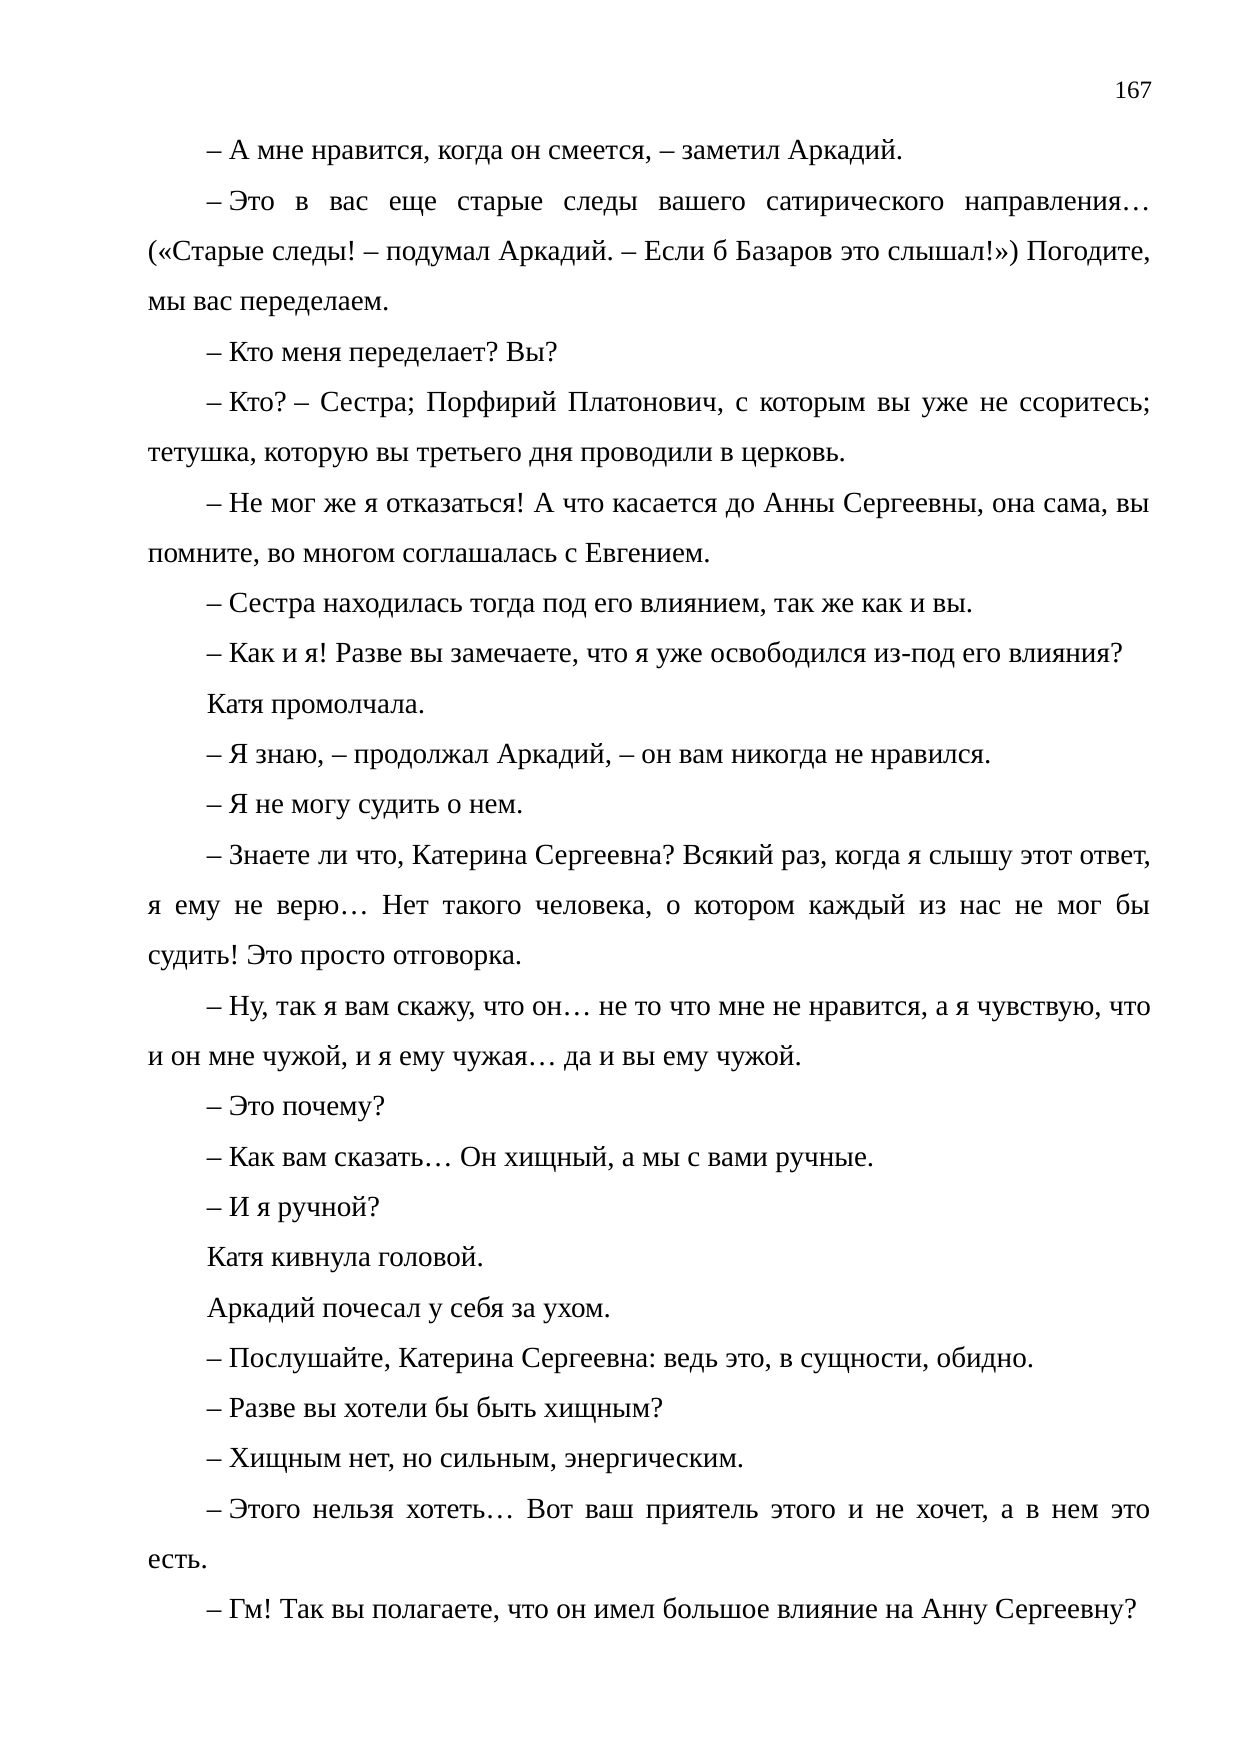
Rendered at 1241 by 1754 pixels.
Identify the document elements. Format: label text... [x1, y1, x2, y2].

text – Не мог же я отказаться! А что касается до Анны Сергеевны, она сама, вы помните, во многом соглашалась с Евгением. [148, 485, 1152, 568]
text – Этого нельзя хотеть… Вот ваш приятель этого и не хочет, а в нем это есть. [148, 1491, 1152, 1575]
text – Знаете ли что, Катерина Сергеевна? Всякий раз, когда я слышу этот ответ, я ему не верю… Нет такого человека, о котором каждый из нас не мог бы судить! Это просто отговорка. [148, 837, 1152, 971]
text – А мне нравится, когда он смеется, – заметил Аркадий. [148, 132, 1152, 166]
text – Я знаю, – продолжал Аркадий, – он вам никогда не нравился. [148, 736, 1152, 770]
text – Разве вы хотели бы быть хищным? [148, 1390, 1152, 1424]
text – Сестра находилась тогда под его влиянием, так же как и вы. [148, 585, 1152, 619]
text – Как вам сказать… Он хищный, а мы с вами ручные. [148, 1139, 1152, 1172]
text – Послушайте, Катерина Сергеевна: ведь это, в сущности, обидно. [148, 1340, 1152, 1373]
text – Как и я! Разве вы замечаете, что я уже освободился из‑под его влияния? [148, 636, 1152, 669]
text – Это в вас еще старые следы вашего сатирического направления… («Старые следы! – подумал Аркадий. – Если б Базаров это слышал!») Погодите, мы вас переделаем. [148, 183, 1152, 317]
text Аркадий почесал у себя за ухом. [148, 1290, 1152, 1323]
text – Хищным нет, но сильным, энергическим. [148, 1441, 1152, 1474]
text – Кто? – Сестра; Порфирий Платонович, с которым вы уже не ссоритесь; тетушка, которую вы третьего дня проводили в церковь. [148, 384, 1152, 468]
text – И я ручной? [148, 1189, 1152, 1223]
text – Гм! Так вы полагаете, что он имел большое влияние на Анну Сергеевну? [148, 1592, 1152, 1625]
text Катя кивнула головой. [148, 1239, 1152, 1273]
text – Я не могу судить о нем. [148, 787, 1152, 820]
text – Кто меня переделает? Вы? [148, 334, 1152, 367]
text Катя промолчала. [148, 686, 1152, 719]
text – Ну, так я вам скажу, что он… не то что мне не нравится, а я чувствую, что и он мне чужой, и я ему чужая… да и вы ему чужой. [148, 988, 1152, 1072]
text – Это почему? [148, 1088, 1152, 1122]
